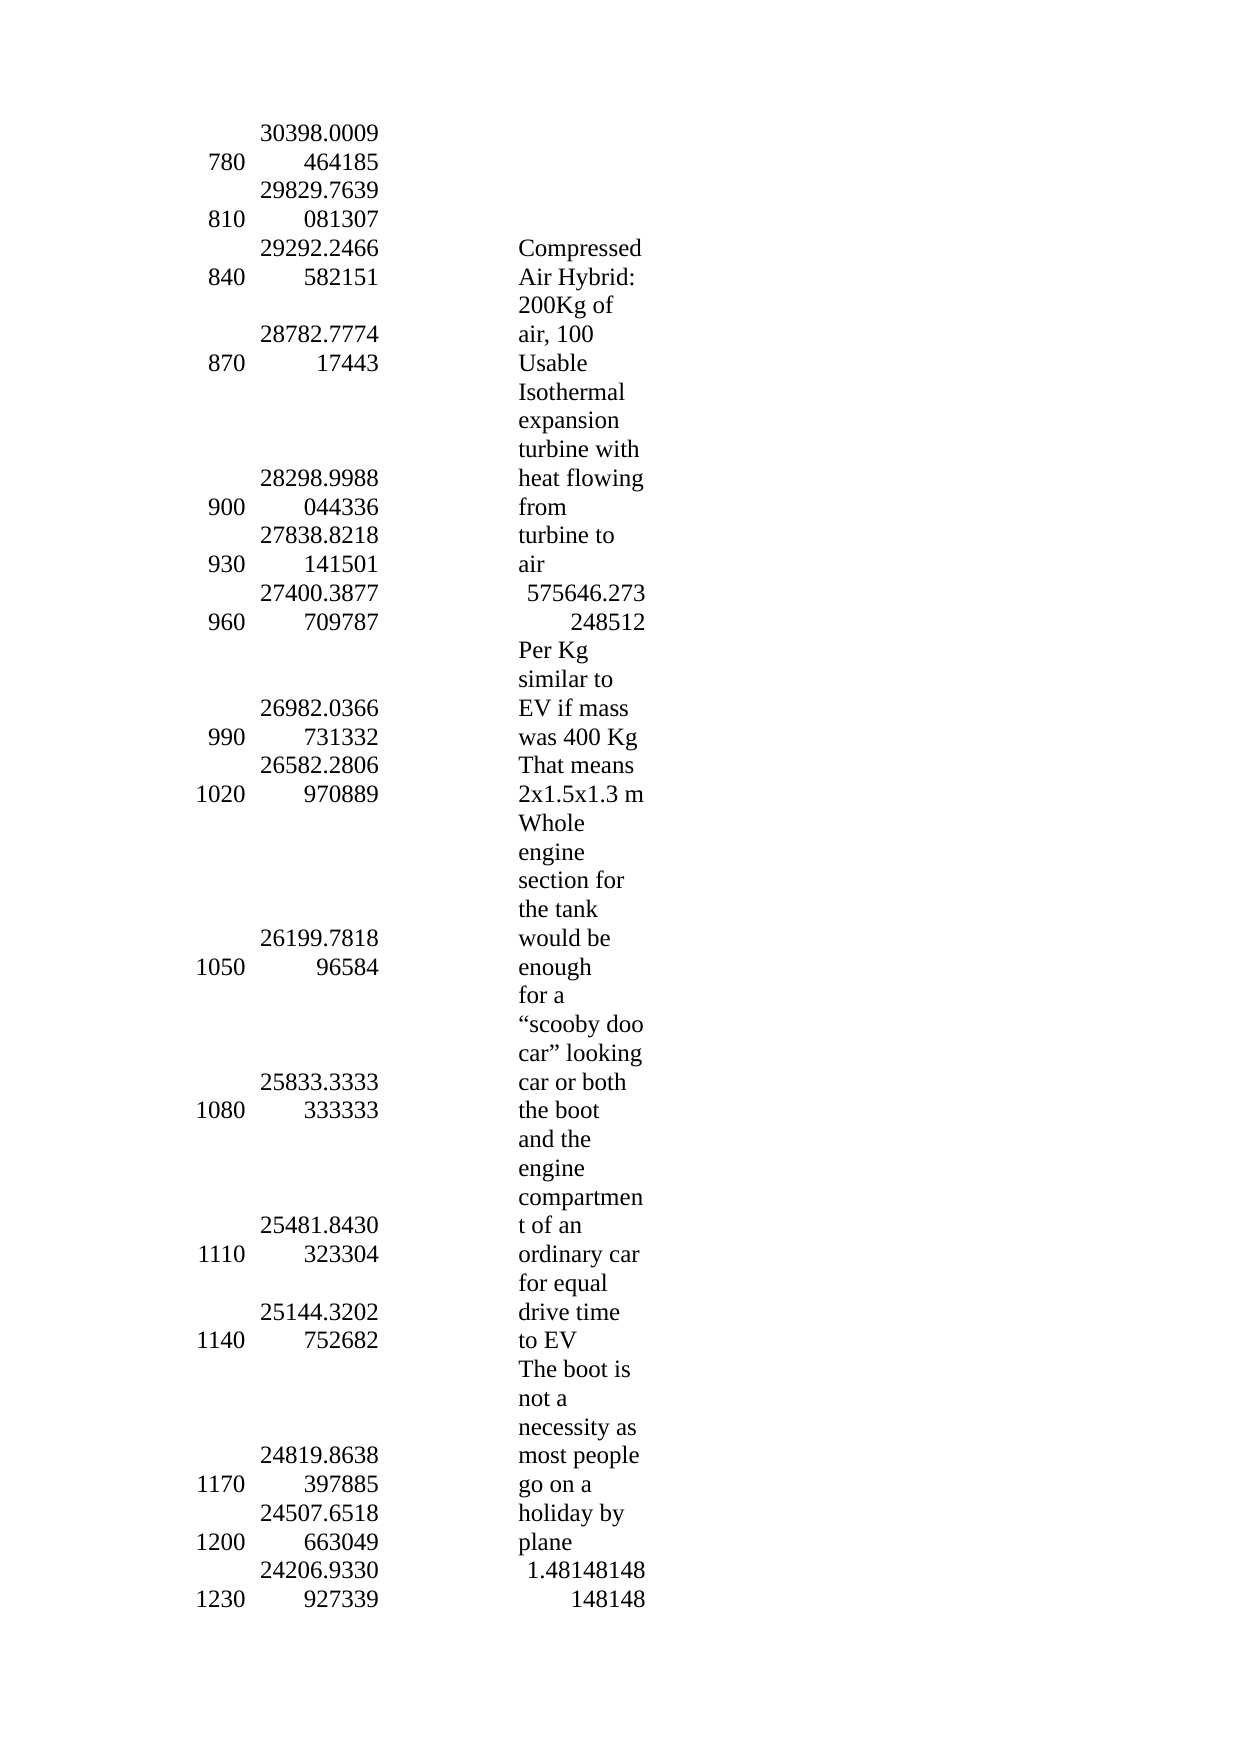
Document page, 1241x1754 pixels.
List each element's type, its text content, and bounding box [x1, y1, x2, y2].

table_cell [648, 808, 782, 981]
table_cell [782, 578, 915, 636]
table_cell 870 [112, 291, 248, 377]
table_cell [1048, 377, 1182, 521]
table_cell 900 [112, 377, 248, 521]
table_cell [915, 1124, 1048, 1268]
table_cell [648, 291, 782, 377]
table_cell 930 [112, 521, 248, 578]
table_cell [782, 291, 915, 377]
table_cell [1048, 808, 1182, 981]
table_cell 26582.2806970889 [248, 751, 382, 808]
table_cell [648, 233, 782, 291]
table_cell 1170 [112, 1354, 248, 1498]
table_cell 24507.6518663049 [248, 1498, 382, 1556]
table_cell [915, 981, 1048, 1124]
table_cell [915, 176, 1048, 233]
table_cell [648, 1498, 782, 1556]
table_cell 27400.3877709787 [248, 578, 382, 636]
table_cell 29829.7639081307 [248, 176, 382, 233]
table_cell [782, 1268, 915, 1354]
table_cell and the engine compartment of an ordinary car [515, 1124, 648, 1268]
table_cell [1048, 578, 1182, 636]
table_cell for equal drive time to EV [515, 1268, 648, 1354]
table_cell 960 [112, 578, 248, 636]
table_cell [1048, 1124, 1182, 1268]
table_cell 1020 [112, 751, 248, 808]
table_cell [782, 1498, 915, 1556]
table_cell The boot is not a necessity as most people go on a [515, 1354, 648, 1498]
table_cell [782, 233, 915, 291]
table_cell [515, 118, 648, 176]
table_cell [915, 377, 1048, 521]
table_cell 27838.8218141501 [248, 521, 382, 578]
table_cell [382, 1498, 515, 1556]
table_cell [382, 1268, 515, 1354]
table_cell [782, 118, 915, 176]
table_cell [382, 981, 515, 1124]
table_cell 24206.9330927339 [248, 1556, 382, 1613]
table_cell [648, 751, 782, 808]
table_cell [915, 118, 1048, 176]
table_cell [782, 636, 915, 751]
table_cell 1.48148148148148 [515, 1556, 648, 1613]
table_cell 1080 [112, 981, 248, 1124]
table_cell [1048, 1354, 1182, 1498]
table_cell [382, 521, 515, 578]
table_cell 25833.3333333333 [248, 981, 382, 1124]
table_cell [782, 981, 915, 1124]
table_cell 28298.9988044336 [248, 377, 382, 521]
table_cell [648, 636, 782, 751]
table_cell [782, 1354, 915, 1498]
table_cell [382, 176, 515, 233]
table_cell [382, 377, 515, 521]
table_cell 200Kg of air, 100 Usable [515, 291, 648, 377]
table_cell Compressed Air Hybrid: [515, 233, 648, 291]
table_cell [648, 1124, 782, 1268]
table_cell [382, 233, 515, 291]
table_cell 1140 [112, 1268, 248, 1354]
table_cell 810 [112, 176, 248, 233]
table_cell [915, 636, 1048, 751]
table_cell [1048, 291, 1182, 377]
table_cell 26199.781896584 [248, 808, 382, 981]
table_cell [915, 1498, 1048, 1556]
table_cell 1110 [112, 1124, 248, 1268]
table_cell [1048, 118, 1182, 176]
table_cell [1048, 176, 1182, 233]
table_cell [382, 118, 515, 176]
table_cell 25481.8430323304 [248, 1124, 382, 1268]
table_cell [648, 1556, 782, 1613]
table_cell [648, 1268, 782, 1354]
table_cell That means 2x1.5x1.3 m [515, 751, 648, 808]
table_cell 1050 [112, 808, 248, 981]
table_cell [915, 291, 1048, 377]
table_cell [1048, 981, 1182, 1124]
table_cell [915, 808, 1048, 981]
table_cell [1048, 751, 1182, 808]
table_cell [915, 578, 1048, 636]
table_cell [1048, 521, 1182, 578]
table_cell [1048, 1268, 1182, 1354]
table_cell 1200 [112, 1498, 248, 1556]
table_cell for a “scooby doo car” looking car or both the boot [515, 981, 648, 1124]
table_cell [382, 1354, 515, 1498]
table_cell holiday by plane [515, 1498, 648, 1556]
table_cell [382, 1124, 515, 1268]
table_cell [382, 578, 515, 636]
table_cell turbine to air [515, 521, 648, 578]
table_cell [648, 1354, 782, 1498]
table_cell [648, 377, 782, 521]
table_cell [1048, 636, 1182, 751]
table_cell [382, 1556, 515, 1613]
table_cell [382, 751, 515, 808]
table_cell [915, 1354, 1048, 1498]
table_cell 30398.0009464185 [248, 118, 382, 176]
table_cell [648, 176, 782, 233]
table_cell [648, 118, 782, 176]
table_cell [915, 1268, 1048, 1354]
table_cell [382, 636, 515, 751]
table_cell 840 [112, 233, 248, 291]
table_cell [648, 578, 782, 636]
table_cell [782, 751, 915, 808]
table_cell 780 [112, 118, 248, 176]
table_cell 990 [112, 636, 248, 751]
table_cell [782, 808, 915, 981]
table_cell [1048, 233, 1182, 291]
table_cell [782, 377, 915, 521]
table_cell 25144.3202752682 [248, 1268, 382, 1354]
table_cell 29292.2466582151 [248, 233, 382, 291]
table_cell Isothermal expansion turbine with heat flowing from [515, 377, 648, 521]
table_cell [1048, 1498, 1182, 1556]
table_cell 26982.0366731332 [248, 636, 382, 751]
table_cell [515, 176, 648, 233]
table_cell [648, 981, 782, 1124]
table_cell [915, 751, 1048, 808]
table_cell [782, 521, 915, 578]
table_cell [915, 233, 1048, 291]
table_cell 24819.8638397885 [248, 1354, 382, 1498]
table_cell Per Kg similar to EV if mass was 400 Kg [515, 636, 648, 751]
table_cell [782, 1556, 915, 1613]
table_cell [1048, 1556, 1182, 1613]
table_cell [382, 808, 515, 981]
table_cell 28782.777417443 [248, 291, 382, 377]
table_cell [915, 521, 1048, 578]
table_cell 1230 [112, 1556, 248, 1613]
table_cell [382, 291, 515, 377]
table_cell [782, 1124, 915, 1268]
table_cell [915, 1556, 1048, 1613]
table_cell 575646.273248512 [515, 578, 648, 636]
table_cell [782, 176, 915, 233]
table_cell Whole engine section for the tank would be enough [515, 808, 648, 981]
table_cell [648, 521, 782, 578]
